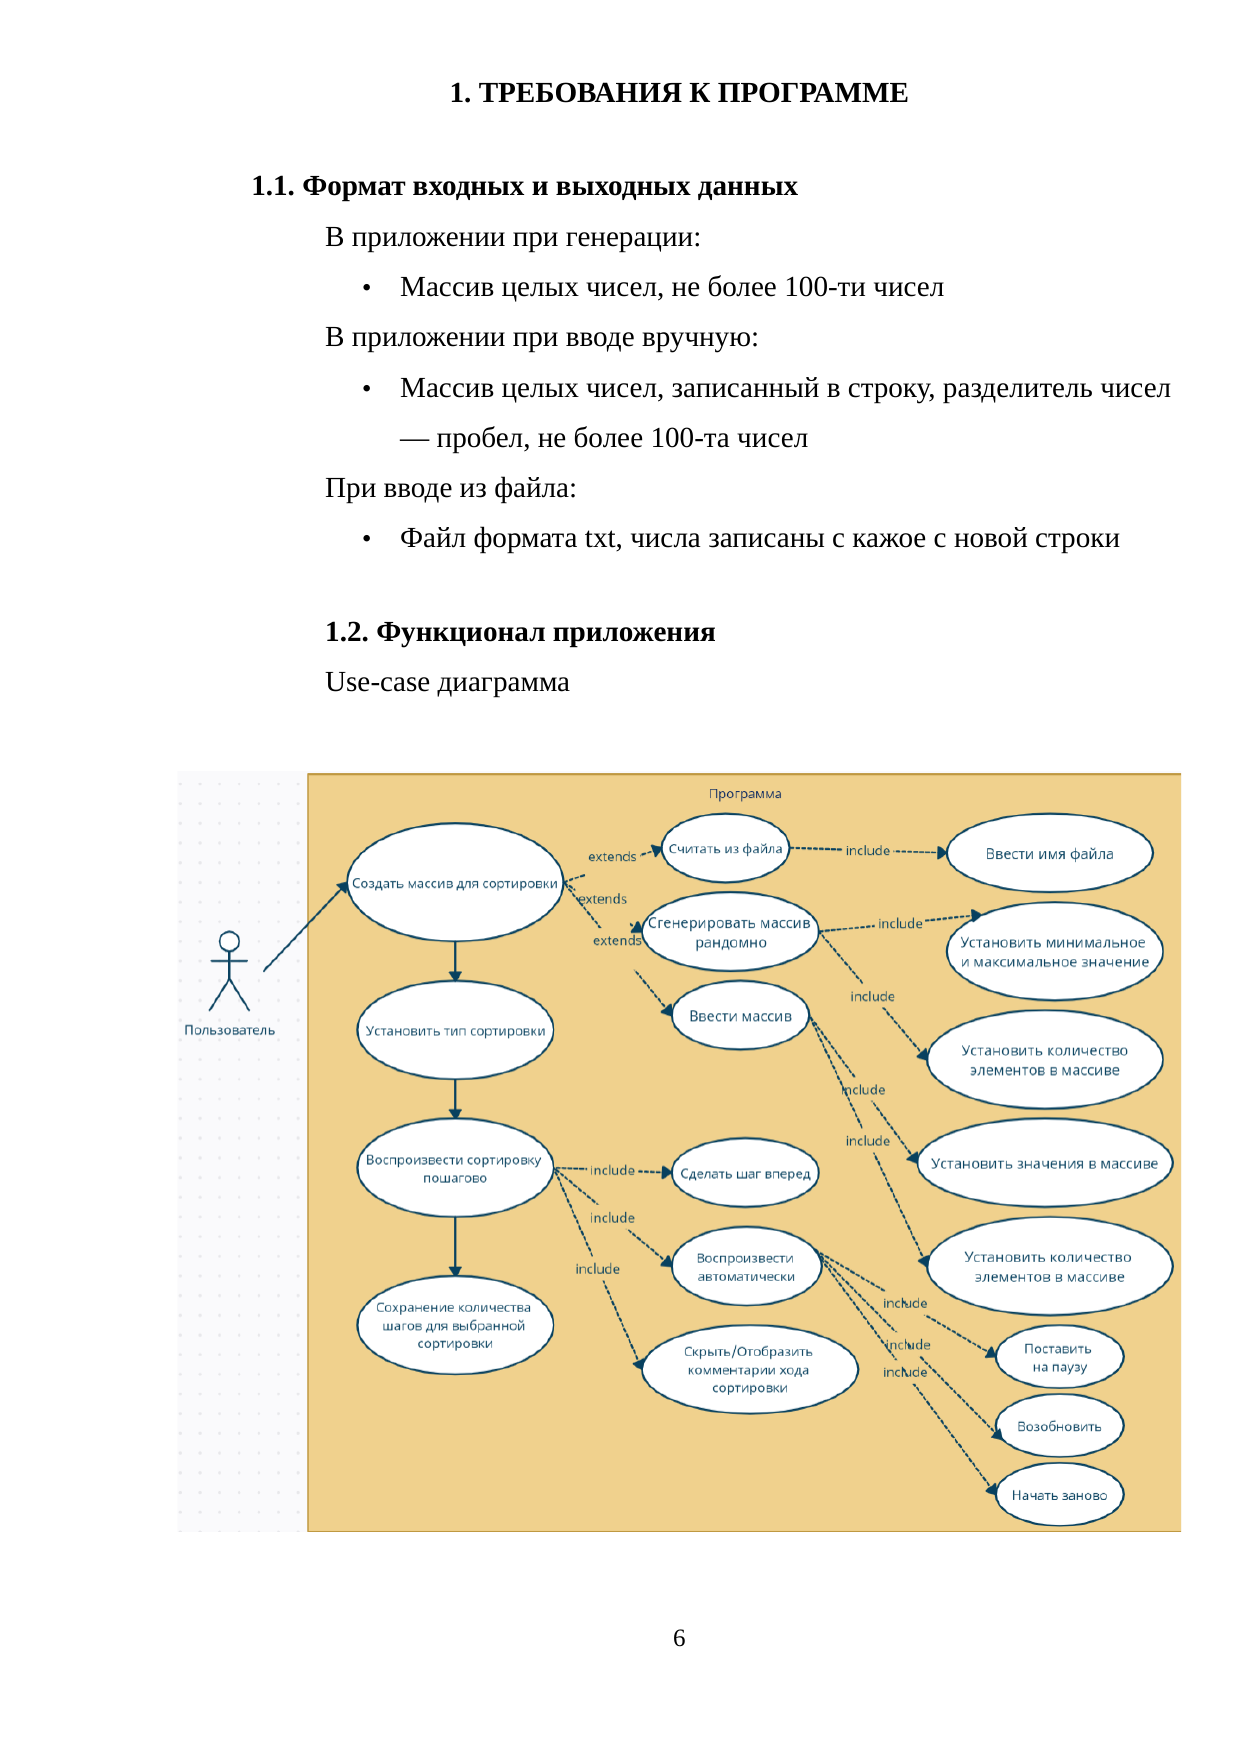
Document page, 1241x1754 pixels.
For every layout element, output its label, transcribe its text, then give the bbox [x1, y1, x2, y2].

text Use-case диаграмма [325, 664, 1181, 698]
list Файл формата txt, числа записаны с кажое с новой строки [362, 521, 1181, 554]
list Массив целых чисел, записанный в строку, разделитель чисел — пробел, не более 100-та чисел [362, 370, 1181, 453]
list Массив целых чисел, не более 100-ти чисел [362, 269, 1181, 303]
text В приложении при генерации: [325, 219, 1181, 252]
text 1.2. Функционал приложения [325, 614, 1181, 648]
text 1.1. Формат входных и выходных данных [177, 168, 1181, 202]
text 1. требования к программе [177, 75, 1181, 108]
text При вводе из файла: [177, 470, 1181, 504]
text В приложении при вводе вручную: [177, 319, 1181, 353]
picture [177, 771, 1182, 1532]
